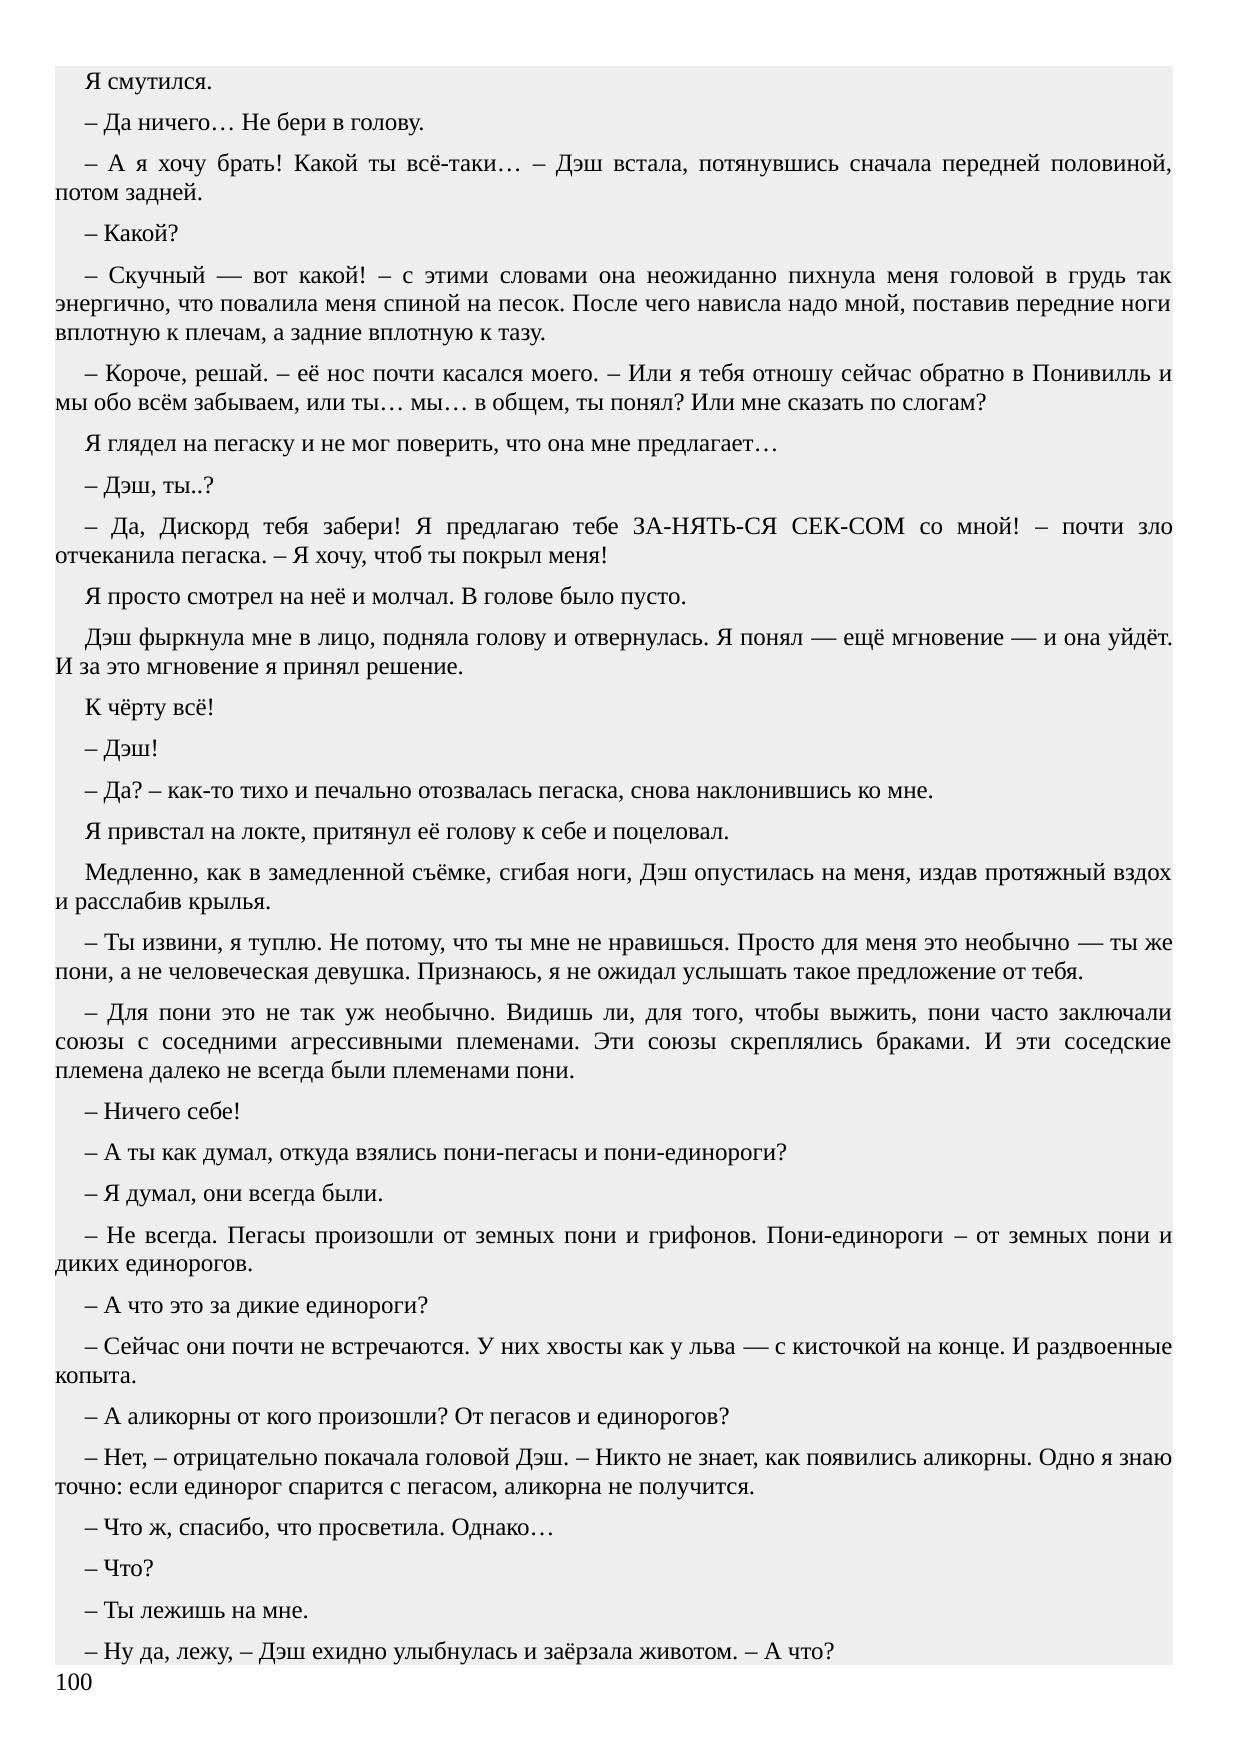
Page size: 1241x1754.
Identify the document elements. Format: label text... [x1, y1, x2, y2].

text К чёрту всё! [55, 692, 1173, 721]
text Медленно, как в замедленной съёмке, сгибая ноги, Дэш опустилась на меня, издав протяжный вздох и расслабив крылья. [55, 857, 1173, 915]
text Я привстал на локте, притянул её голову к себе и поцеловал. [55, 816, 1173, 845]
text – Да? – как-то тихо и печально отозвалась пегаска, снова наклонившись ко мне. [55, 775, 1173, 803]
text – А аликорны от кого произошли? От пегасов и единорогов? [55, 1401, 1173, 1430]
text Дэш фыркнула мне в лицо, подняла голову и отвернулась. Я понял — ещё мгновение — и она уйдёт. И за это мгновение я принял решение. [55, 622, 1173, 680]
text – Не всегда. Пегасы произошли от земных пони и грифонов. Пони-единороги – от земных пони и диких единорогов. [55, 1220, 1173, 1277]
text – А ты как думал, откуда взялись пони-пегасы и пони-единороги? [55, 1137, 1173, 1166]
text – Что? [55, 1553, 1173, 1582]
text – Ну да, лежу, – Дэш ехидно улыбнулась и заёрзала животом. – А что? [55, 1636, 1173, 1665]
text – Я думал, они всегда были. [55, 1178, 1173, 1207]
text – Дэш, ты..? [55, 470, 1173, 498]
text – Скучный — вот какой! – с этими словами она неожиданно пихнула меня головой в грудь так энергично, что повалила меня спиной на песок. После чего нависла надо мной, поставив передние ноги вплотную к плечам, а задние вплотную к тазу. [55, 260, 1173, 346]
text – Дэш! [55, 733, 1173, 762]
text – Нет, – отрицательно покачала головой Дэш. – Никто не знает, как появились аликорны. Одно я знаю точно: если единорог спарится с пегасом, аликорна не получится. [55, 1442, 1173, 1500]
text – Да ничего… Не бери в голову. [55, 107, 1173, 136]
text – Что ж, спасибо, что просветила. Однако… [55, 1512, 1173, 1541]
text – Да, Дискорд тебя забери! Я предлагаю тебе ЗА-НЯТЬ-СЯ СЕК-СОМ со мной! – почти зло отчеканила пегаска. – Я хочу, чтоб ты покрыл меня! [55, 511, 1173, 568]
text – Ничего себе! [55, 1096, 1173, 1125]
text – Какой? [55, 218, 1173, 247]
text – Ты лежишь на мне. [55, 1595, 1173, 1623]
text – Ты извини, я туплю. Не потому, что ты мне не нравишься. Просто для меня это необычно — ты же пони, а не человеческая девушка. Признаюсь, я не ожидал услышать такое предложение от тебя. [55, 927, 1173, 985]
text – А я хочу брать! Какой ты всё-таки… – Дэш встала, потянувшись сначала передней половиной, потом задней. [55, 148, 1173, 206]
text Я смутился. [55, 66, 1173, 95]
text Я просто смотрел на неё и молчал. В голове было пусто. [55, 581, 1173, 610]
text – А что это за дикие единороги? [55, 1290, 1173, 1318]
text – Для пони это не так уж необычно. Видишь ли, для того, чтобы выжить, пони часто заключали союзы с соседними агрессивными племенами. Эти союзы скреплялись браками. И эти соседские племена далеко не всегда были племенами пони. [55, 997, 1173, 1083]
text – Короче, решай. – её нос почти касался моего. – Или я тебя отношу сейчас обратно в Понивилль и мы обо всём забываем, или ты… мы… в общем, ты понял? Или мне сказать по слогам? [55, 358, 1173, 416]
text Я глядел на пегаску и не мог поверить, что она мне предлагает… [55, 428, 1173, 457]
text – Сейчас они почти не встречаются. У них хвосты как у льва — с кисточкой на конце. И раздвоенные копыта. [55, 1331, 1173, 1388]
